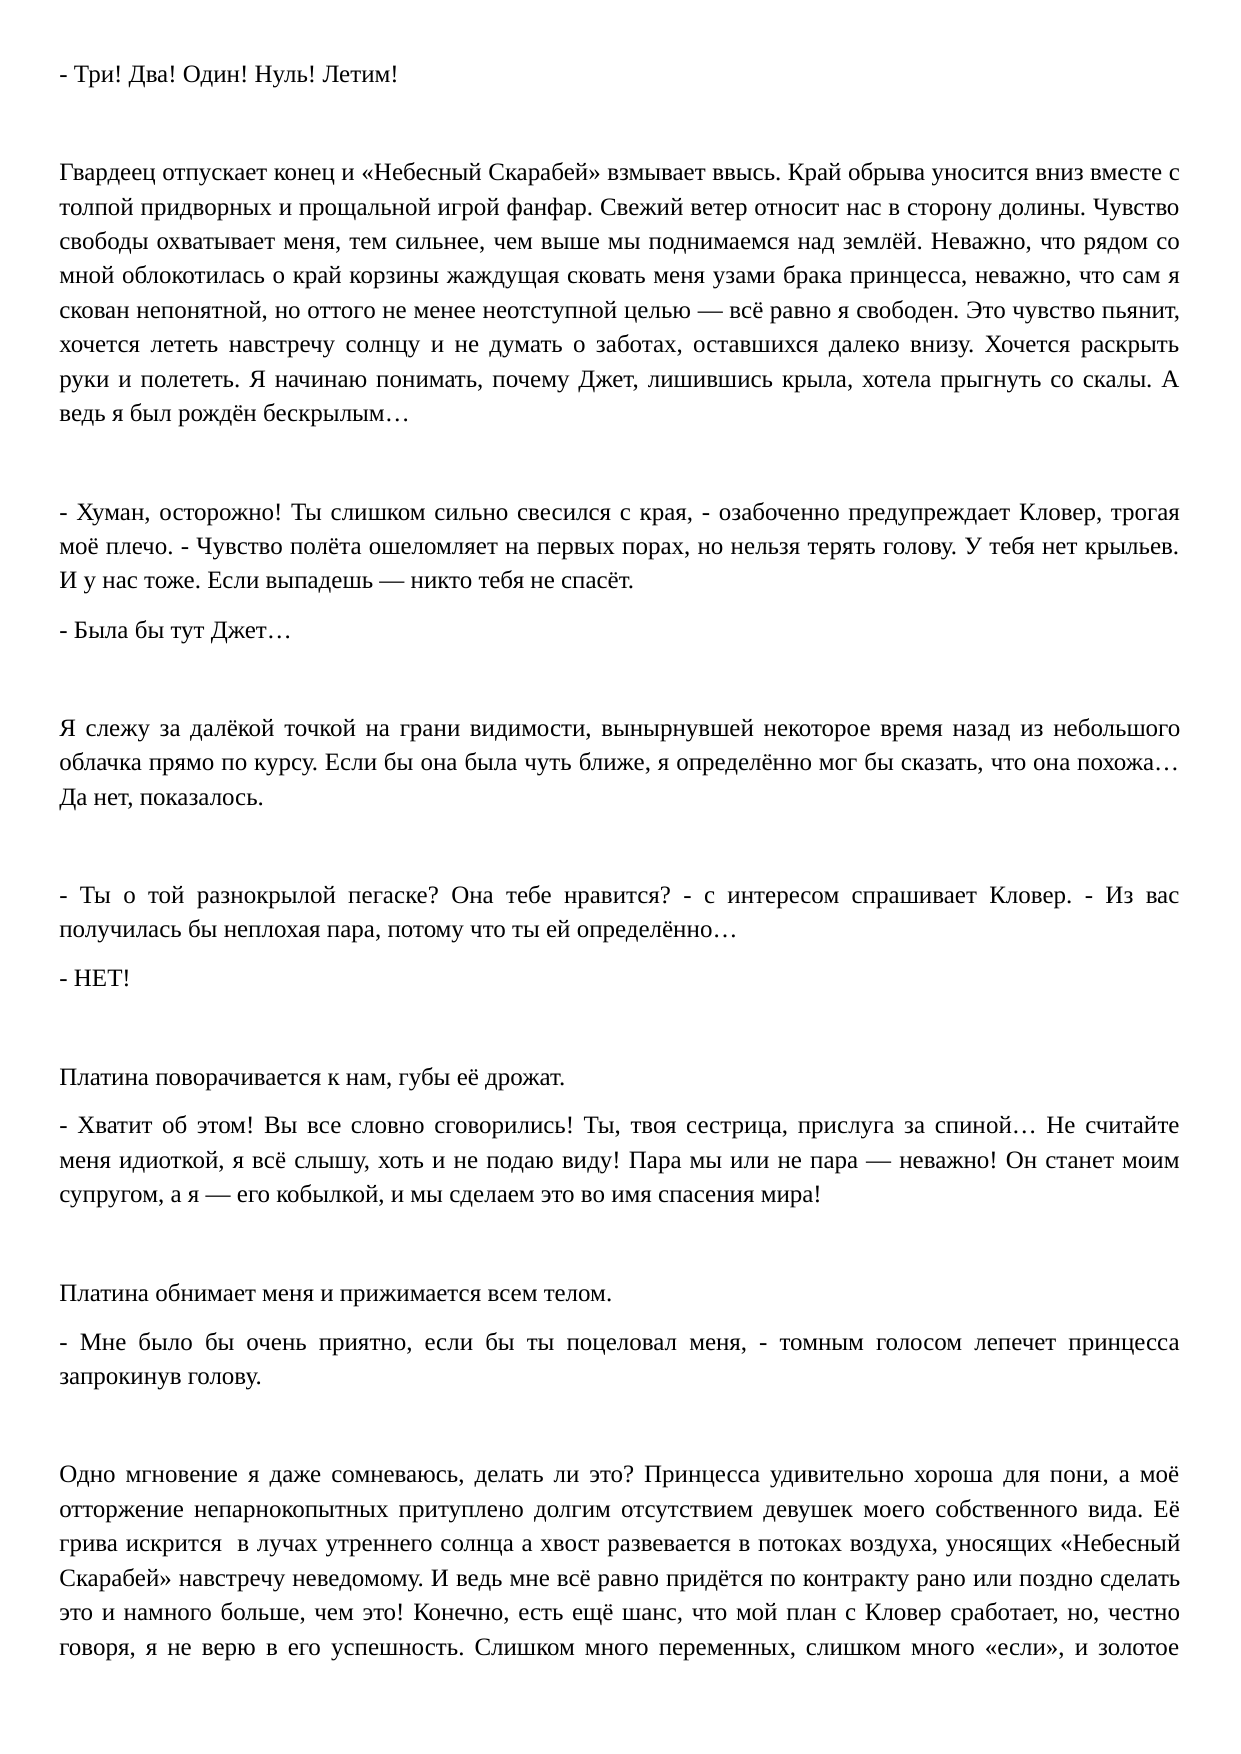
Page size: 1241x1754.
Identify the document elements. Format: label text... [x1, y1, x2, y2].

text - Была бы тут Джет… [59, 615, 1181, 643]
text - Ты о той разнокрылой пегаске? Она тебе нравится? - с интересом спрашивает Кловер. - Из вас получилась бы неплохая пара, потому что ты ей определённо… [59, 880, 1181, 943]
text Одно мгновение я даже сомневаюсь, делать ли это? Принцесса удивительно хороша для пони, а моё отторжение непарнокопытных притуплено долгим отсутствием девушек моего собственного вида. Её грива искрится в лучах утреннего солнца а хвост развевается в потоках воздуха, уносящих «Небесный Скарабей» навстречу неведомому. И ведь мне всё равно придётся по контракту рано или поздно сделать это и намного больше, чем это! Конечно, есть ещё шанс, что мой план с Кловер сработает, но, честно говоря, я не верю в его успешность. Слишком много переменных, слишком много «если», и золотое [59, 1459, 1181, 1661]
text - Хватит об этом! Вы все словно сговорились! Ты, твоя сестрица, прислуга за спиной… Не считайте меня идиоткой, я всё слышу, хоть и не подаю виду! Пара мы или не пара — неважно! Он станет моим супругом, а я — его кобылкой, и мы сделаем это во имя спасения мира! [59, 1111, 1181, 1208]
text - Три! Два! Один! Нуль! Летим! [59, 59, 1181, 88]
text Я слежу за далёкой точкой на грани видимости, вынырнувшей некоторое время назад из небольшого облачка прямо по курсу. Если бы она была чуть ближе, я определённо мог бы сказать, что она похожа… Да нет, показалось. [59, 713, 1181, 811]
text - Мне было бы очень приятно, если бы ты поцеловал меня, - томным голосом лепечет принцесса запрокинув голову. [59, 1327, 1181, 1390]
text Платина поворачивается к нам, губы её дрожат. [59, 1062, 1181, 1090]
text - НЕТ! [59, 963, 1181, 992]
text - Хуман, осторожно! Ты слишком сильно свесился с края, - озабоченно предупреждает Кловер, трогая моё плечо. - Чувство полёта ошеломляет на первых порах, но нельзя терять голову. У тебя нет крыльев. И у нас тоже. Если выпадешь — никто тебя не спасёт. [59, 497, 1181, 594]
text Платина обнимает меня и прижимается всем телом. [59, 1278, 1181, 1306]
text Гвардеец отпускает конец и «Небесный Скарабей» взмывает ввысь. Край обрыва уносится вниз вместе с толпой придворных и прощальной игрой фанфар. Свежий ветер относит нас в сторону долины. Чувство свободы охватывает меня, тем сильнее, чем выше мы поднимаемся над землёй. Неважно, что рядом со мной облокотилась о край корзины жаждущая сковать меня узами брака принцесса, неважно, что сам я скован непонятной, но оттого не менее неотступной целью — всё равно я свободен. Это чувство пьянит, хочется лететь навстречу солнцу и не думать о заботах, оставшихся далеко внизу. Хочется раскрыть руки и полететь. Я начинаю понимать, почему Джет, лишившись крыла, хотела прыгнуть со скалы. А ведь я был рождён бескрылым… [59, 157, 1181, 427]
